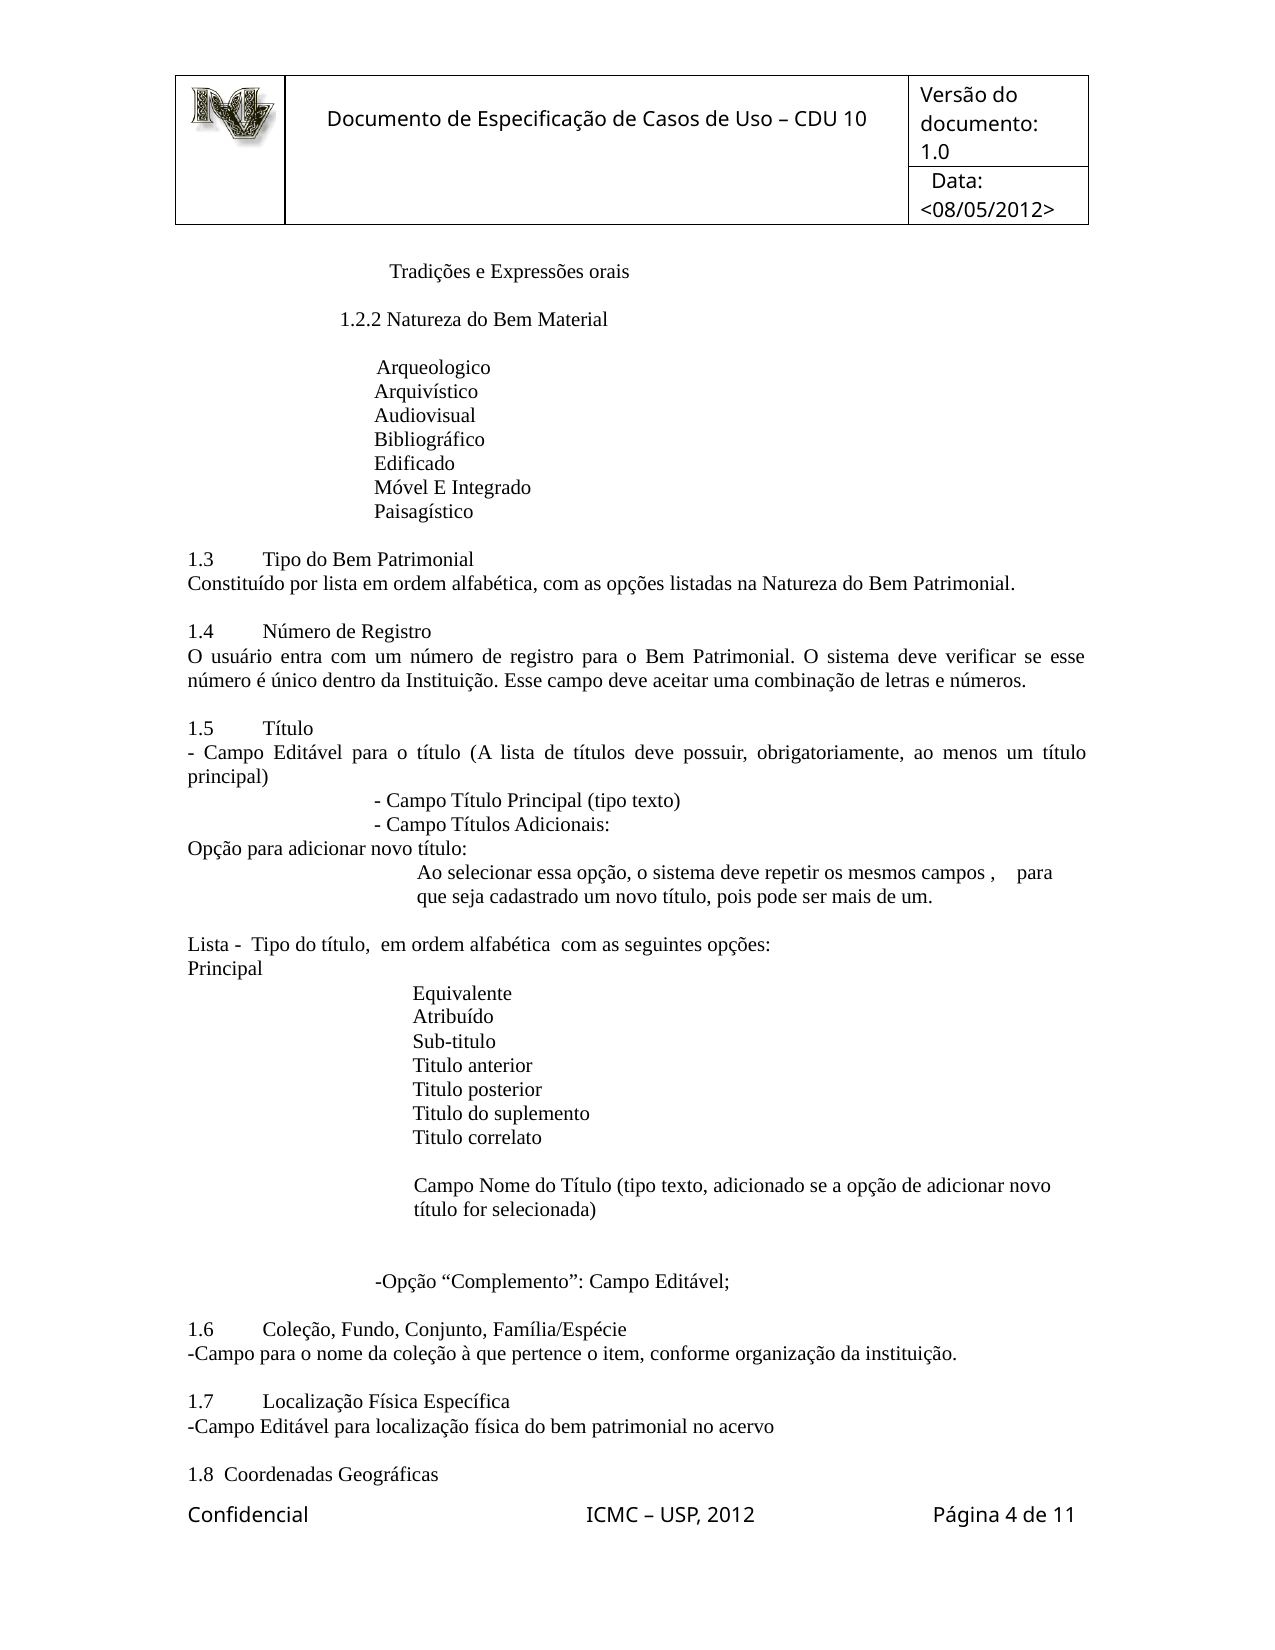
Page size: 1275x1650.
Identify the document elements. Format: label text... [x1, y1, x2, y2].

text Audiovisual [187, 403, 1087, 427]
text Titulo anterior [187, 1053, 1087, 1077]
text - Campo Editável para o título (A lista de títulos deve possuir, obrigatoriamente, ao menos um título principal) [187, 740, 1087, 788]
text Constituído por lista em ordem alfabética, com as opções listadas na Natureza do Bem Patrimonial. [187, 571, 1087, 595]
text -Campo para o nome da coleção à que pertence o item, conforme organização da instituição. [187, 1341, 1087, 1365]
text Móvel E Integrado [187, 475, 1087, 499]
text Tradições e Expressões orais [187, 258, 1087, 283]
text Equivalente [187, 980, 1087, 1004]
text 1.6 Coleção, Fundo, Conjunto, Família/Espécie [187, 1317, 1087, 1341]
text Lista - Tipo do título, em ordem alfabética com as seguintes opções: [187, 932, 1087, 956]
text O usuário entra com um número de registro para o Bem Patrimonial. O sistema deve verificar se esse número é único dentro da Instituição. Esse campo deve aceitar uma combinação de letras e números. [187, 643, 1087, 692]
text Titulo correlato [187, 1125, 1087, 1149]
text - Campo Títulos Adicionais: [374, 812, 1087, 836]
text 1.8 Coordenadas Geográficas [187, 1462, 1087, 1486]
text Paisagístico [187, 499, 1087, 523]
text Bibliográfico [187, 427, 1087, 451]
text Titulo do suplemento [187, 1101, 1087, 1125]
text -Campo Editável para localização física do bem patrimonial no acervo [187, 1413, 1087, 1438]
text -Opção “Complemento”: Campo Editável; [300, 1269, 1087, 1293]
text 1.7 Localização Física Específica [187, 1389, 1087, 1413]
text Titulo posterior [187, 1077, 1087, 1101]
text Sub-titulo [187, 1028, 1087, 1053]
text Opção para adicionar novo título: [187, 836, 1087, 860]
text Arquivístico [187, 379, 1087, 403]
text - Campo Título Principal (tipo texto) [374, 788, 1087, 812]
text Arqueologico [187, 355, 1087, 379]
text Campo Nome do Título (tipo texto, adicionado se a opção de adicionar novo título for selecionada) [413, 1173, 1087, 1221]
text Principal [187, 956, 1087, 980]
text Edificado [187, 451, 1087, 475]
text 1.5 Título [187, 716, 1087, 740]
text 1.2.2 Natureza do Bem Material [187, 307, 1087, 331]
text 1.3 Tipo do Bem Patrimonial [187, 547, 1087, 571]
text Ao selecionar essa opção, o sistema deve repetir os mesmos campos , para que seja cadastrado um novo título, pois pode ser mais de um. [379, 860, 1087, 908]
text Atribuído [187, 1004, 1087, 1028]
text 1.4 Número de Registro [187, 619, 1087, 643]
